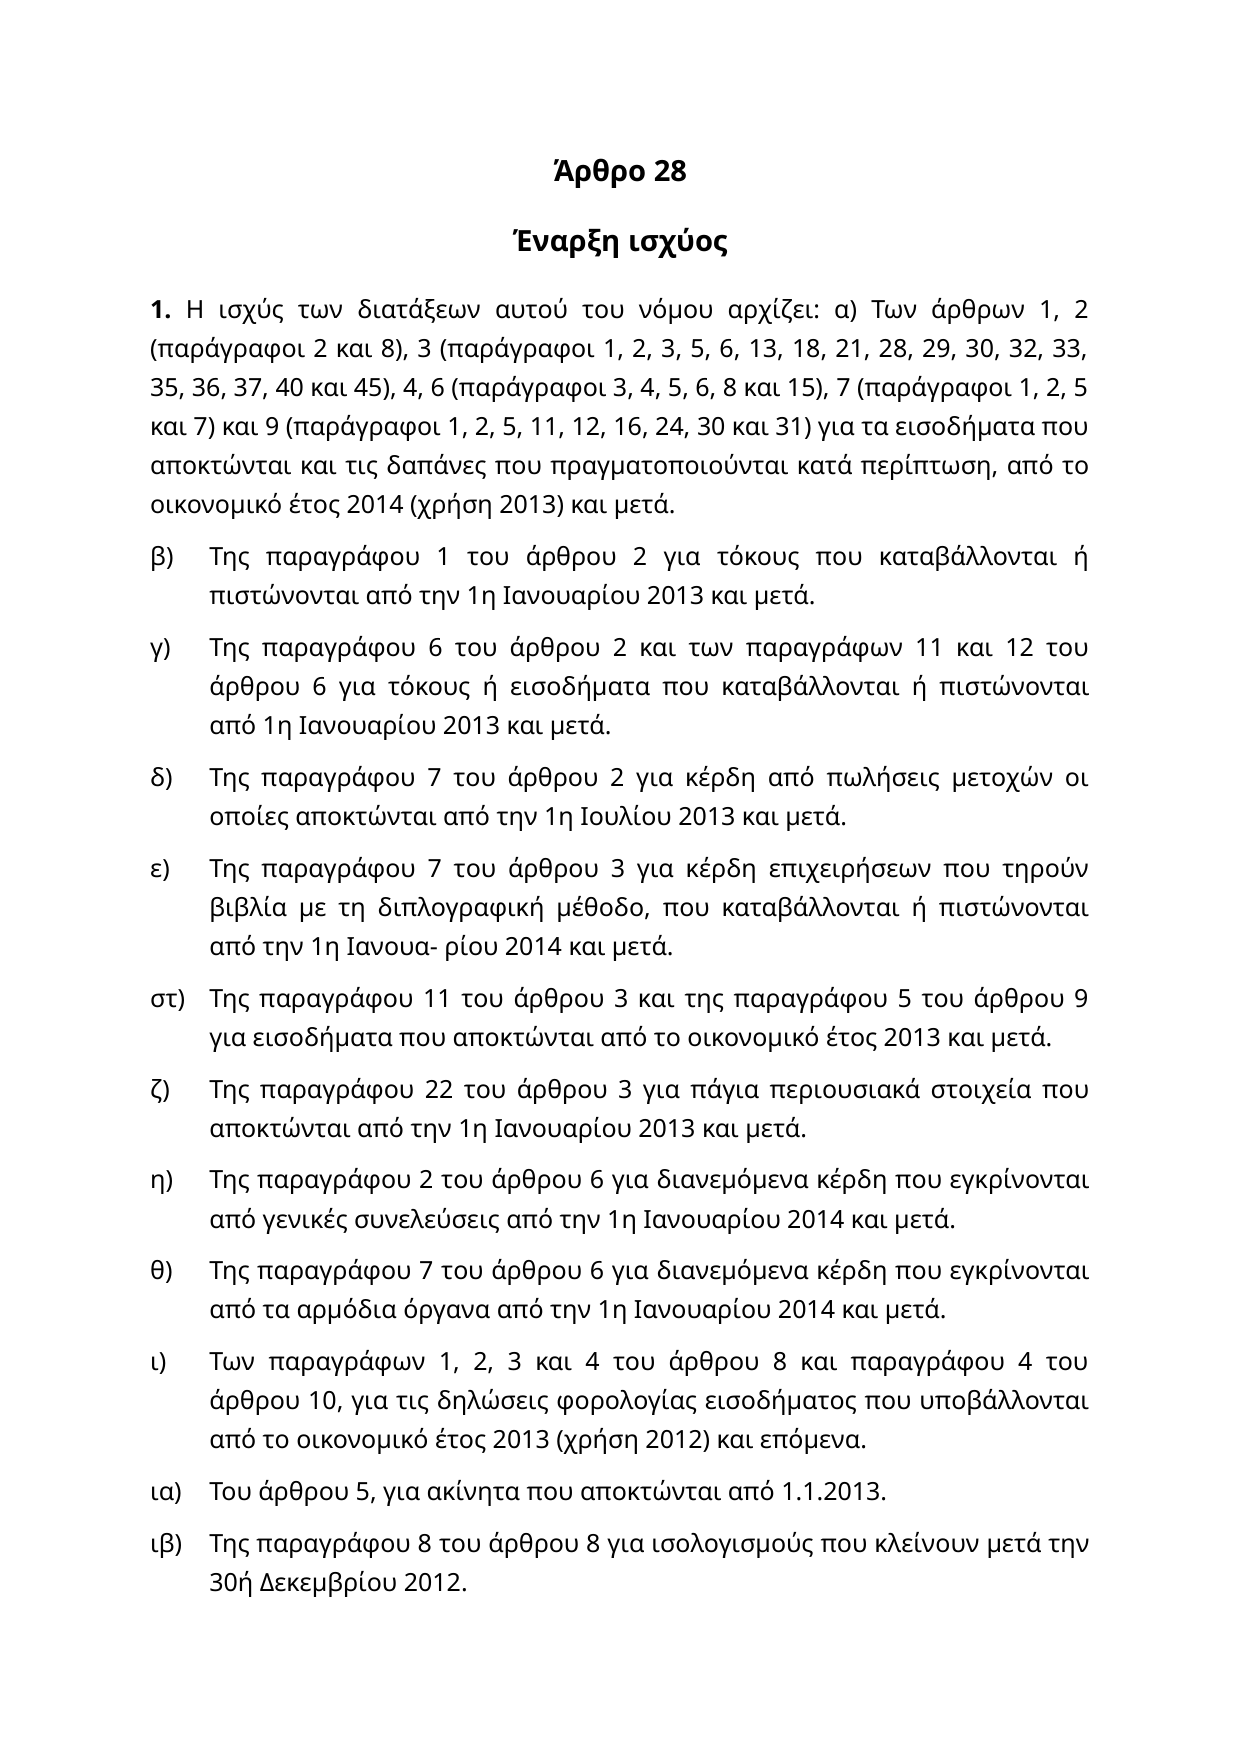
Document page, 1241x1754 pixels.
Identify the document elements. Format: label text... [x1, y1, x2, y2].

list στ) Της παραγράφου 11 του άρθρου 3 και της παραγράφου 5 του άρθρου 9 για εισοδήματα που αποκτώνται από το οικονομικό έτος 2013 και μετά. [150, 980, 1090, 1054]
subtitle Έναρξη ισχύος [150, 221, 1090, 260]
list ι) Των παραγράφων 1, 2, 3 και 4 του άρθρου 8 και παραγράφου 4 του άρθρου 10, για τις δηλώσεις φορολογίας εισοδήματος που υποβάλλονται από το οικονομικό έτος 2013 (χρήση 2012) και επόμενα. [150, 1344, 1090, 1456]
subtitle Άρθρο 28 [150, 150, 1090, 190]
list ε) Της παραγράφου 7 του άρθρου 3 για κέρδη επιχειρήσεων που τηρούν βιβλία με τη διπλογραφική μέθοδο, που καταβάλλονται ή πιστώνονται από την 1η Ιανουα- ρίου 2014 και μετά. [150, 850, 1090, 963]
list β) Της παραγράφου 1 του άρθρου 2 για τόκους που καταβάλλονται ή πιστώνονται από την 1η Ιανουαρίου 2013 και μετά. [150, 539, 1090, 612]
list γ) Της παραγράφου 6 του άρθρου 2 και των παραγράφων 11 και 12 του άρθρου 6 για τόκους ή εισοδήματα που καταβάλλονται ή πιστώνονται από 1η Ιανουαρίου 2013 και μετά. [150, 629, 1090, 742]
list θ) Της παραγράφου 7 του άρθρου 6 για διανεμόμενα κέρδη που εγκρίνονται από τα αρμόδια όργανα από την 1η Ιανουαρίου 2014 και μετά. [150, 1253, 1090, 1326]
text 1. Η ισχύς των διατάξεων αυτού του νόμου αρχίζει: α) Των άρθρων 1, 2 (παράγραφοι 2 και 8), 3 (παράγραφοι 1, 2, 3, 5, 6, 13, 18, 21, 28, 29, 30, 32, 33, 35, 36, 37, 40 και 45), 4, 6 (παράγραφοι 3, 4, 5, 6, 8 και 15), 7 (παράγραφοι 1, 2, 5 και 7) και 9 (παράγραφοι 1, 2, 5, 11, 12, 16, 24, 30 και 31) για τα εισοδήματα που αποκτώνται και τις δαπάνες που πραγματοποιούνται κατά περίπτωση, από το οικονομικό έτος 2014 (χρήση 2013) και μετά. [150, 291, 1090, 521]
list η) Της παραγράφου 2 του άρθρου 6 για διανεμόμενα κέρδη που εγκρίνονται από γενικές συνελεύσεις από την 1η Ιανουαρίου 2014 και μετά. [150, 1162, 1090, 1235]
list δ) Της παραγράφου 7 του άρθρου 2 για κέρδη από πωλήσεις μετοχών οι οποίες αποκτώνται από την 1η Ιουλίου 2013 και μετά. [150, 759, 1090, 833]
list ζ) Της παραγράφου 22 του άρθρου 3 για πάγια περιουσιακά στοιχεία που αποκτώνται από την 1η Ιανουαρίου 2013 και μετά. [150, 1071, 1090, 1144]
list ια) Του άρθρου 5, για ακίνητα που αποκτώνται από 1.1.2013. [150, 1474, 1090, 1508]
list ιβ) Της παραγράφου 8 του άρθρου 8 για ισολογισμούς που κλείνουν μετά την 30ή Δεκεμβρίου 2012. [150, 1525, 1090, 1599]
